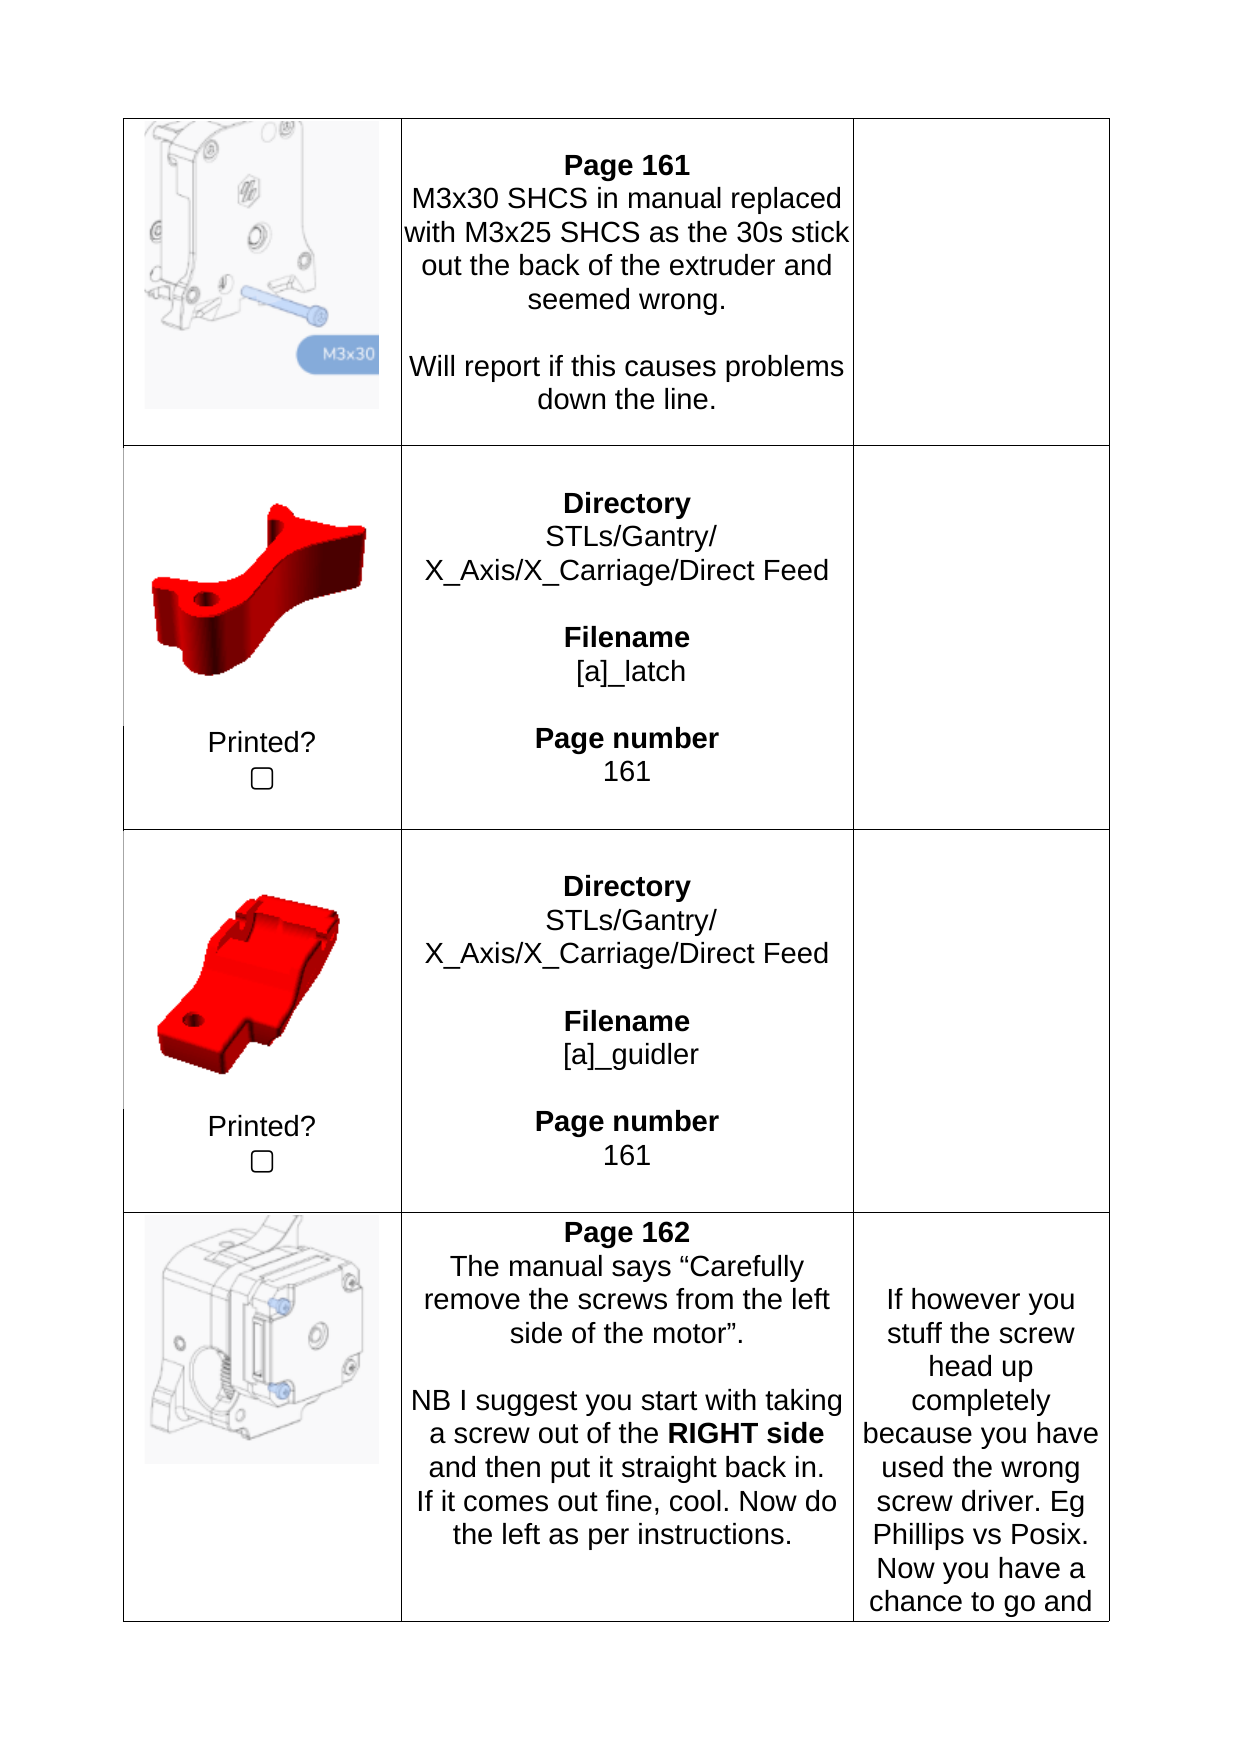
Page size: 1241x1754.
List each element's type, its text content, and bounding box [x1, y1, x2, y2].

table_cell Directory STLs/Gantry/ X_Axis/X_Carriage/Direct Feed Filename [a]_guidler Page number 161 [402, 830, 853, 1212]
table_cell [854, 119, 1109, 445]
table_cell Printed? ▢ [124, 726, 401, 829]
table_cell Directory STLs/Gantry/ X_Axis/X_Carriage/Direct Feed Filename [a]_latch Page number 161 [402, 446, 853, 829]
table_cell Page 161 M3x30 SHCS in manual replaced with M3x25 SHCS as the 30s stick out the back of the extruder and seemed wrong. Will report if this causes problems down the line. [402, 119, 853, 445]
table_cell [124, 119, 401, 445]
picture [123, 448, 401, 726]
table_cell If however you stuff the screw head up completely because you have used the wrong screw driver. Eg Phillips vs Posix. Now you have a chance to go and [854, 1213, 1109, 1621]
table_cell [124, 1213, 401, 1621]
picture [144, 1215, 379, 1464]
picture [144, 121, 379, 409]
picture [123, 831, 401, 1109]
table_cell Page 162 The manual says “Carefully remove the screws from the left side of the motor”. NB I suggest you start with taking a screw out of the RIGHT side and then put it straight back in. If it comes out fine, cool. Now do the left as per instructions. [402, 1213, 853, 1621]
table_cell Printed? ▢ [124, 1109, 401, 1212]
table_cell [854, 446, 1109, 829]
table_cell [854, 830, 1109, 1212]
